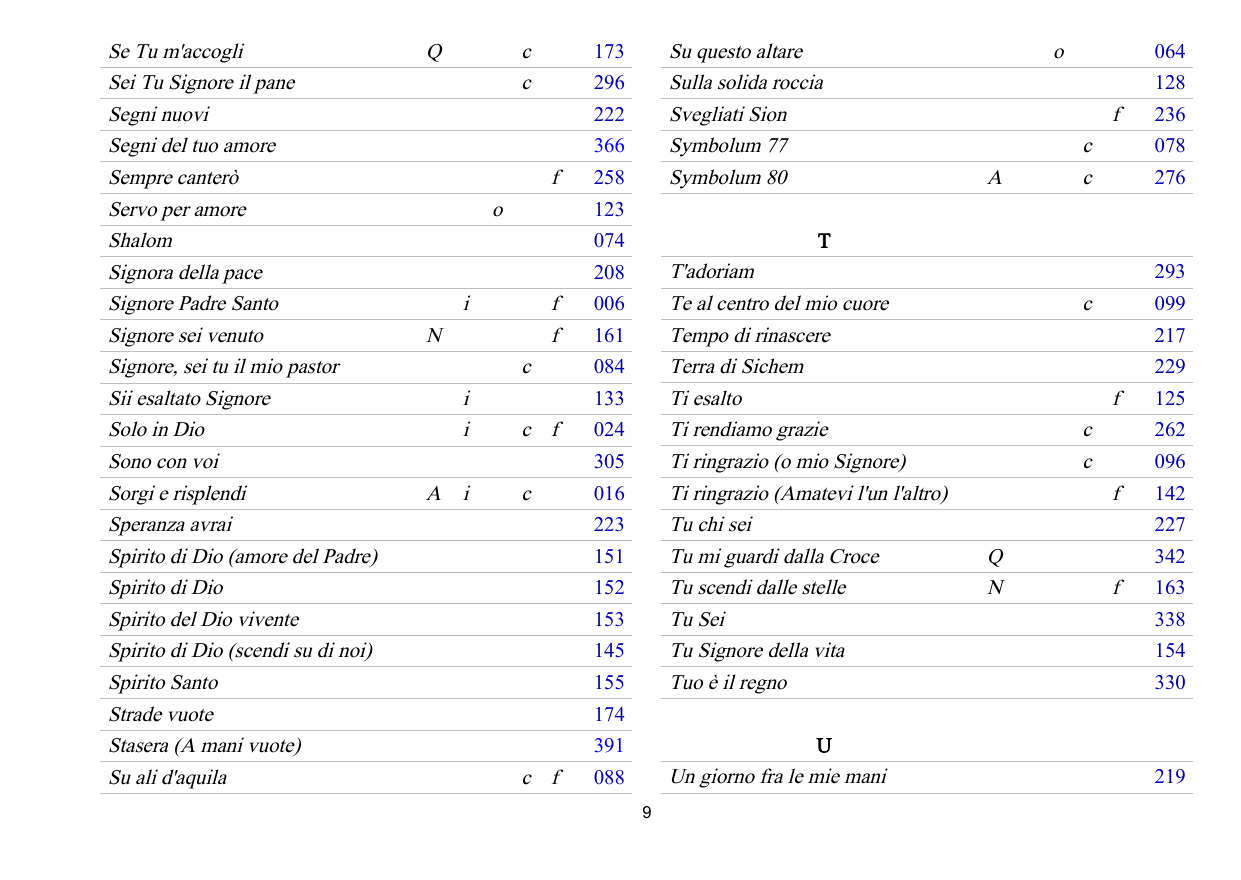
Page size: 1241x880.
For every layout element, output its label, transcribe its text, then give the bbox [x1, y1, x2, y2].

table_cell [484, 636, 514, 666]
table_cell 217 [1134, 320, 1193, 351]
table_cell [455, 762, 484, 793]
table_cell 078 [1134, 131, 1193, 161]
table_cell [1045, 762, 1075, 793]
table_cell f [1104, 478, 1134, 509]
table_cell [426, 194, 455, 225]
table_cell [484, 541, 514, 572]
table_cell [1016, 35, 1045, 67]
table_cell [1045, 604, 1075, 635]
table_cell [455, 447, 484, 477]
table_cell [1104, 604, 1134, 635]
table_cell i [455, 384, 484, 414]
table_cell [1104, 131, 1134, 161]
table_cell f [543, 415, 573, 446]
table_cell [1104, 194, 1134, 256]
table_cell [426, 636, 455, 666]
table_cell [987, 35, 1016, 67]
table_cell [514, 162, 543, 193]
table_cell [543, 99, 573, 130]
table_cell [543, 384, 573, 414]
table_cell [1016, 68, 1045, 98]
table_cell [1016, 162, 1045, 193]
table_cell [987, 257, 1016, 288]
table_cell [1104, 541, 1134, 572]
table_cell N [426, 320, 455, 351]
table_cell [514, 289, 543, 319]
table_cell [987, 699, 1016, 761]
table_cell Tempo di rinascere [661, 320, 987, 351]
table_cell Sii esaltato Signore [100, 384, 426, 414]
table_cell 262 [1134, 415, 1193, 445]
table_cell [455, 667, 484, 698]
table_cell 276 [1134, 162, 1193, 193]
table_cell [484, 131, 514, 161]
table_cell Segni del tuo amore [100, 131, 426, 161]
table_cell 074 [573, 226, 632, 256]
table_cell [426, 699, 455, 730]
table_cell Tu Sei [661, 604, 987, 635]
table_cell Stasera (A mani vuote) [100, 731, 426, 761]
table_cell [1045, 68, 1075, 98]
table_cell [1016, 446, 1045, 477]
table_cell [543, 478, 573, 509]
table_cell [1075, 35, 1104, 67]
table_cell Segni nuovi [100, 99, 426, 130]
table_cell [1045, 131, 1075, 161]
table_cell [455, 510, 484, 540]
table_cell [1016, 667, 1045, 698]
table_cell [543, 604, 573, 635]
table_cell f [543, 162, 573, 193]
table_cell [1045, 667, 1075, 698]
table_cell f [543, 289, 573, 319]
table_cell Spirito del Dio vivente [100, 604, 426, 635]
table_cell [455, 131, 484, 161]
table_cell [987, 478, 1016, 509]
table_cell [543, 699, 573, 730]
table_cell Servo per amore [100, 194, 426, 225]
table_cell [543, 68, 573, 98]
table_cell 142 [1134, 478, 1193, 509]
table_cell [426, 226, 455, 256]
table_cell [514, 194, 543, 225]
table_cell [1045, 478, 1075, 509]
table_cell c [1075, 446, 1104, 477]
table_cell [1016, 383, 1045, 414]
table_cell [426, 573, 455, 603]
table_cell [514, 731, 543, 761]
table_cell [455, 68, 484, 98]
table_cell [987, 636, 1016, 666]
table_cell [987, 68, 1016, 98]
table_cell 391 [573, 731, 632, 761]
table_cell [1016, 699, 1045, 761]
table_cell Strade vuote [100, 699, 426, 730]
table_cell [455, 352, 484, 383]
table_cell [455, 194, 484, 225]
table_cell [426, 68, 455, 98]
table_cell [1134, 699, 1193, 761]
table_cell [543, 510, 573, 540]
table_cell [1016, 541, 1045, 572]
table_cell i [455, 289, 484, 319]
table_cell [1045, 194, 1075, 256]
table_cell 152 [573, 573, 632, 603]
table_cell [455, 99, 484, 130]
table_cell [1016, 415, 1045, 445]
table_cell [1075, 604, 1104, 635]
table_cell [484, 573, 514, 603]
table_cell Solo in Dio [100, 415, 426, 446]
table_cell o [484, 194, 514, 225]
table_cell [426, 257, 455, 288]
table_cell 123 [573, 194, 632, 225]
table_cell [1016, 257, 1045, 288]
table_cell [1045, 289, 1075, 319]
table_cell [426, 510, 455, 540]
table_cell [543, 35, 573, 67]
table_cell [987, 352, 1016, 382]
table_cell [484, 352, 514, 383]
table_cell 099 [1134, 289, 1193, 319]
table_cell [543, 541, 573, 572]
table_cell i [455, 415, 484, 446]
table_cell [1045, 352, 1075, 382]
table_cell Te al centro del mio cuore [661, 289, 987, 319]
table_cell Ti esalto [661, 383, 987, 414]
table_cell [426, 447, 455, 477]
table_cell [1104, 667, 1134, 698]
table_cell [484, 257, 514, 288]
table_cell [543, 257, 573, 288]
table_cell [455, 541, 484, 572]
table_cell [484, 447, 514, 477]
table_cell Q [987, 541, 1016, 572]
table_cell Speranza avrai [100, 510, 426, 540]
table_cell [484, 68, 514, 98]
table_cell c [514, 352, 543, 383]
table_cell [1016, 636, 1045, 666]
table_cell 128 [1134, 68, 1193, 98]
table_cell 258 [573, 162, 632, 193]
table_cell 174 [573, 699, 632, 730]
table_cell 219 [1134, 762, 1193, 793]
table_cell [426, 384, 455, 414]
table_cell [1104, 289, 1134, 319]
table_cell [1045, 573, 1075, 603]
table_cell N [987, 573, 1016, 603]
table_cell [1134, 194, 1193, 256]
table_cell Signore, sei tu il mio pastor [100, 352, 426, 383]
table_cell T'adoriam [661, 257, 987, 288]
table_cell [455, 731, 484, 761]
table_cell [426, 667, 455, 698]
table_cell [1075, 320, 1104, 351]
table_cell 016 [573, 478, 632, 509]
table_cell [987, 762, 1016, 793]
table_cell [987, 604, 1016, 635]
table_cell 293 [1134, 257, 1193, 288]
table_cell [455, 573, 484, 603]
table_cell [484, 667, 514, 698]
table_cell [1016, 194, 1045, 256]
table_cell Se Tu m'accogli [100, 35, 426, 67]
table_cell [426, 415, 455, 446]
table_cell Tu Signore della vita [661, 636, 987, 666]
table_cell c [1075, 415, 1104, 445]
table_cell 296 [573, 68, 632, 98]
table_cell [987, 415, 1016, 445]
table_cell [484, 415, 514, 446]
table_cell Spirito di Dio (amore del Padre) [100, 541, 426, 572]
table_cell [1045, 699, 1075, 761]
table_cell [514, 131, 543, 161]
table_cell [484, 99, 514, 130]
table_cell Terra di Sichem [661, 352, 987, 382]
table_cell [455, 699, 484, 730]
table_cell [426, 162, 455, 193]
table_cell Svegliati Sion [661, 99, 987, 130]
table_cell Symbolum 77 [661, 131, 987, 161]
table_cell [543, 194, 573, 225]
table_cell [1045, 510, 1075, 540]
table_cell [987, 320, 1016, 351]
table_cell [484, 289, 514, 319]
table_cell f [543, 762, 573, 793]
table_cell [1016, 289, 1045, 319]
table_cell Spirito di Dio [100, 573, 426, 603]
table_cell [987, 383, 1016, 414]
table_cell [1016, 510, 1045, 540]
table_cell [455, 636, 484, 666]
table_cell Ti ringrazio (Amatevi l'un l'altro) [661, 478, 987, 509]
table_cell [1075, 478, 1104, 509]
table_cell Su ali d'aquila [100, 762, 426, 793]
table_cell [543, 636, 573, 666]
table_cell [455, 35, 484, 67]
table_cell c [514, 478, 543, 509]
table_cell [514, 636, 543, 666]
table_cell [1045, 446, 1075, 477]
table_cell 208 [573, 257, 632, 288]
table_cell 236 [1134, 99, 1193, 130]
table_cell 227 [1134, 510, 1193, 540]
table_cell [1045, 320, 1075, 351]
table_cell [1104, 762, 1134, 793]
table_cell 125 [1134, 383, 1193, 414]
table_cell [987, 446, 1016, 477]
table_cell Signore sei venuto [100, 320, 426, 351]
table_cell c [514, 762, 543, 793]
table_cell 330 [1134, 667, 1193, 698]
table_cell i [455, 478, 484, 509]
table_cell Sulla solida roccia [661, 68, 987, 98]
table_cell [1045, 636, 1075, 666]
table_cell [543, 447, 573, 477]
table_cell f [1104, 99, 1134, 130]
table_cell [455, 320, 484, 351]
table_cell [543, 131, 573, 161]
table_cell o [1045, 35, 1075, 67]
table_cell [987, 289, 1016, 319]
table_cell [1075, 352, 1104, 382]
table_cell [455, 162, 484, 193]
table_cell Su questo altare [661, 35, 987, 67]
table_cell [1016, 99, 1045, 130]
table_cell [455, 604, 484, 635]
table_cell [514, 510, 543, 540]
table_cell [1104, 35, 1134, 67]
table_cell [484, 226, 514, 256]
table_cell [1016, 573, 1045, 603]
table_cell [987, 131, 1016, 161]
table_cell [514, 320, 543, 351]
table_cell [426, 604, 455, 635]
table_cell [1016, 352, 1045, 382]
table_cell 305 [573, 447, 632, 477]
table_cell [484, 604, 514, 635]
table_cell [484, 35, 514, 67]
table_cell [426, 541, 455, 572]
table_cell Tuo è il regno [661, 667, 987, 698]
table_cell Ti ringrazio (o mio Signore) [661, 446, 987, 477]
table_cell [514, 541, 543, 572]
table_cell [1016, 604, 1045, 635]
table_cell f [1104, 383, 1134, 414]
table_cell [1016, 320, 1045, 351]
table_cell f [543, 320, 573, 351]
table_cell [1045, 162, 1075, 193]
table_cell [514, 604, 543, 635]
table_cell T [661, 194, 987, 256]
table_cell Un giorno fra le mie mani [661, 762, 987, 793]
table_cell [1075, 636, 1104, 666]
table_cell [1045, 541, 1075, 572]
table_cell [484, 478, 514, 509]
table_cell 229 [1134, 352, 1193, 382]
table_cell Sempre canterò [100, 162, 426, 193]
table_cell Shalom [100, 226, 426, 256]
table_cell Spirito Santo [100, 667, 426, 698]
table_cell [987, 194, 1016, 256]
table_cell [426, 352, 455, 383]
table_cell c [514, 35, 543, 67]
table_cell 154 [1134, 636, 1193, 666]
table_cell 173 [573, 35, 632, 67]
table_cell 145 [573, 636, 632, 666]
table_cell Signore Padre Santo [100, 289, 426, 319]
table_cell A [987, 162, 1016, 193]
table_cell U [661, 699, 987, 761]
table_cell [1075, 762, 1104, 793]
table_cell Sei Tu Signore il pane [100, 68, 426, 98]
table_cell [987, 510, 1016, 540]
table_cell [1075, 699, 1104, 761]
table_cell Sono con voi [100, 447, 426, 477]
table_cell [543, 667, 573, 698]
table_cell [426, 762, 455, 793]
table_cell Symbolum 80 [661, 162, 987, 193]
table_cell [455, 226, 484, 256]
table_cell [1104, 352, 1134, 382]
table_cell 338 [1134, 604, 1193, 635]
table_cell [1075, 541, 1104, 572]
table_cell [514, 384, 543, 414]
table_cell [426, 731, 455, 761]
table_cell Q [426, 35, 455, 67]
table_cell c [1075, 162, 1104, 193]
table_cell [1045, 99, 1075, 130]
table_cell 161 [573, 320, 632, 351]
table_cell [1016, 478, 1045, 509]
table_cell [455, 257, 484, 288]
table_cell [987, 99, 1016, 130]
table_cell c [1075, 131, 1104, 161]
table_cell [1075, 257, 1104, 288]
table_cell [484, 510, 514, 540]
table_cell [543, 352, 573, 383]
table_cell [484, 699, 514, 730]
table_cell [1104, 257, 1134, 288]
table_cell [1104, 699, 1134, 761]
table_cell [484, 162, 514, 193]
table_cell [543, 573, 573, 603]
table_cell [1075, 99, 1104, 130]
table_cell [1075, 573, 1104, 603]
table_cell 153 [573, 604, 632, 635]
table_cell [543, 226, 573, 256]
table_cell Spirito di Dio (scendi su di noi) [100, 636, 426, 666]
table_cell Sorgi e risplendi [100, 478, 426, 509]
table_cell [1104, 320, 1134, 351]
table_cell 064 [1134, 35, 1193, 67]
table_cell 006 [573, 289, 632, 319]
table_cell c [514, 68, 543, 98]
table_cell 096 [1134, 446, 1193, 477]
table_cell [514, 447, 543, 477]
table_cell [514, 573, 543, 603]
table_cell [514, 257, 543, 288]
table_cell 223 [573, 510, 632, 540]
table_cell 084 [573, 352, 632, 383]
table_cell 366 [573, 131, 632, 161]
table_cell [426, 289, 455, 319]
table_cell c [514, 415, 543, 446]
table_cell [1104, 162, 1134, 193]
table_cell [1104, 446, 1134, 477]
table_cell 163 [1134, 573, 1193, 603]
table_cell [484, 731, 514, 761]
table_cell Tu chi sei [661, 510, 987, 540]
table_cell [1104, 636, 1134, 666]
table_cell [1075, 383, 1104, 414]
table_cell [426, 131, 455, 161]
table_cell Tu mi guardi dalla Croce [661, 541, 987, 572]
table_cell c [1075, 289, 1104, 319]
table_cell [1104, 68, 1134, 98]
table_cell [514, 99, 543, 130]
table_cell [1075, 68, 1104, 98]
table_cell 155 [573, 667, 632, 698]
table_cell [1045, 257, 1075, 288]
table_cell [1075, 667, 1104, 698]
table_cell [1045, 415, 1075, 445]
table_cell f [1104, 573, 1134, 603]
table_cell 133 [573, 384, 632, 414]
table_cell [1104, 510, 1134, 540]
table_cell [514, 226, 543, 256]
table_cell 342 [1134, 541, 1193, 572]
table_cell [543, 731, 573, 761]
table_cell [1045, 383, 1075, 414]
table_cell [987, 667, 1016, 698]
table_cell [514, 699, 543, 730]
table_cell 151 [573, 541, 632, 572]
table_cell [484, 762, 514, 793]
table_cell [426, 99, 455, 130]
table_cell [484, 384, 514, 414]
table_cell [1016, 131, 1045, 161]
table_cell A [426, 478, 455, 509]
table_cell Tu scendi dalle stelle [661, 573, 987, 603]
table_cell [514, 667, 543, 698]
table_cell [1016, 762, 1045, 793]
table_cell [1104, 415, 1134, 445]
table_cell 088 [573, 762, 632, 793]
table_cell [484, 320, 514, 351]
table_cell [1075, 194, 1104, 256]
table_cell 222 [573, 99, 632, 130]
table_cell Ti rendiamo grazie [661, 415, 987, 445]
table_cell 024 [573, 415, 632, 446]
table_cell Signora della pace [100, 257, 426, 288]
table_cell [1075, 510, 1104, 540]
